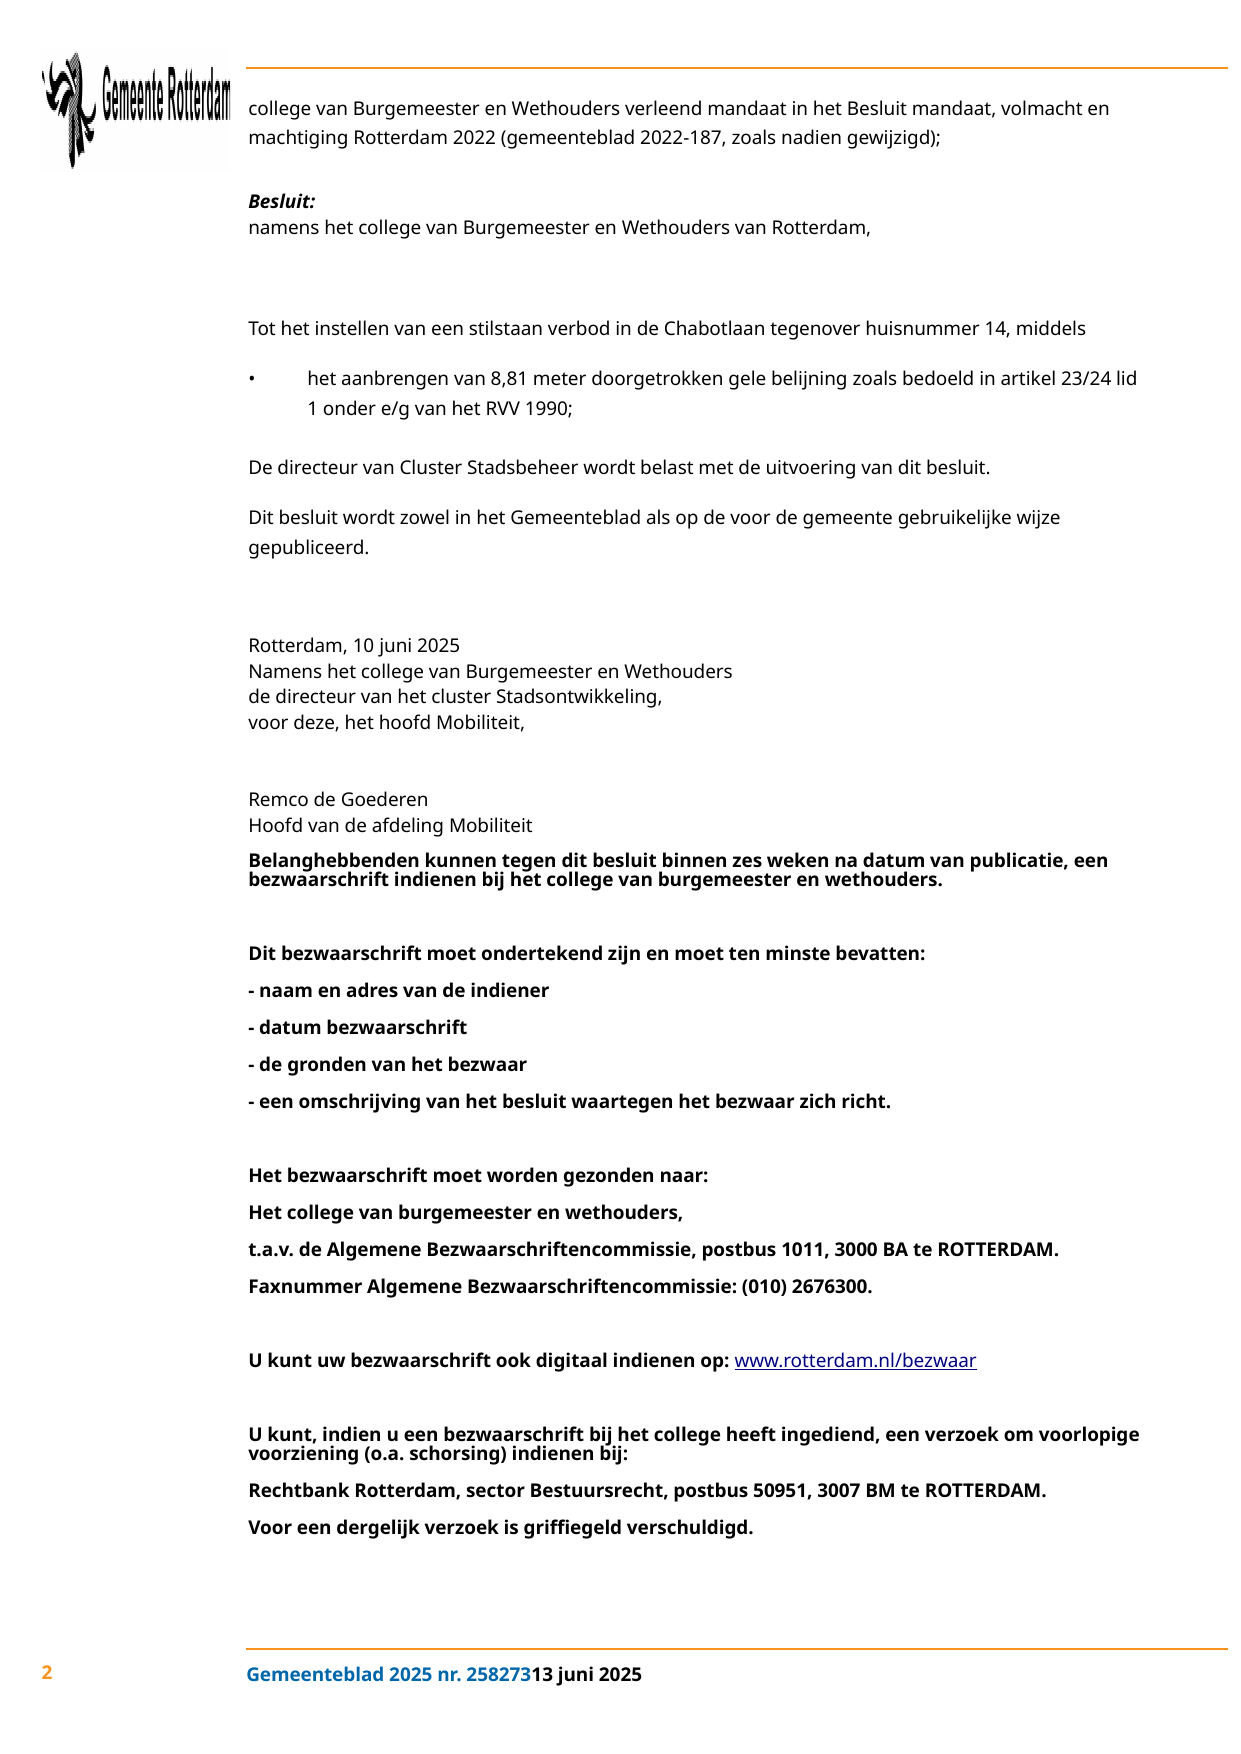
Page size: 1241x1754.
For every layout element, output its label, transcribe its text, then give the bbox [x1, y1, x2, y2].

text De directeur van Cluster Stadsbeheer wordt belast met de uitvoering van dit besluit. [248, 454, 1152, 480]
text Faxnummer Algemene Bezwaarschriftencommissie: (010) 2676300. [248, 1278, 1152, 1297]
text Belanghebbenden kunnen tegen dit besluit binnen zes weken na datum van publicatie, een bezwaarschrift indienen bij het college van burgemeester en wethouders. [248, 852, 1152, 890]
text t.a.v. de Algemene Bezwaarschriftencommissie, postbus 1011, 3000 BA te ROTTERDAM. [248, 1241, 1152, 1260]
text Dit bezwaarschrift moet ondertekend zijn en moet ten minste bevatten: [248, 945, 1152, 964]
text Rotterdam, 10 juni 2025 [248, 632, 1152, 658]
text college van Burgemeester en Wethouders verleend mandaat in het Besluit mandaat, volmacht en machtiging Rotterdam 2022 (gemeenteblad 2022-187, zoals nadien gewijzigd); [248, 95, 1152, 150]
picture [41, 47, 231, 172]
text - datum bezwaarschrift [248, 1019, 1152, 1038]
text de directeur van het cluster Stadsontwikkeling, [248, 684, 1152, 709]
text namens het college van Burgemeester en Wethouders van Rotterdam, [248, 214, 1152, 240]
text Het bezwaarschrift moet worden gezonden naar: [248, 1167, 1152, 1186]
text - naam en adres van de indiener [248, 982, 1152, 1001]
text Rechtbank Rotterdam, sector Bestuursrecht, postbus 50951, 3007 BM te ROTTERDAM. [248, 1482, 1152, 1501]
text Hoofd van de afdeling Mobiliteit [248, 812, 1152, 838]
text U kunt uw bezwaarschrift ook digitaal indienen op: www.rotterdam.nl/bezwaar [248, 1352, 1152, 1371]
text Het college van burgemeester en wethouders, [248, 1204, 1152, 1223]
text voor deze, het hoofd Mobiliteit, [248, 709, 1152, 735]
text Besluit: [248, 188, 1152, 214]
text Voor een dergelijk verzoek is griffiegeld verschuldigd. [248, 1519, 1152, 1538]
text Dit besluit wordt zowel in het Gemeenteblad als op de voor de gemeente gebruikelijke wijze gepubliceerd. [248, 504, 1152, 560]
text - de gronden van het bezwaar [248, 1056, 1152, 1075]
text Tot het instellen van een stilstaan verbod in de Chabotlaan tegenover huisnummer 14, middels [248, 315, 1152, 341]
text Namens het college van Burgemeester en Wethouders [248, 658, 1152, 684]
text - een omschrijving van het besluit waartegen het bezwaar zich richt. [248, 1093, 1152, 1112]
list het aanbrengen van 8,81 meter doorgetrokken gele belijning zoals bedoeld in artikel 23/24 lid 1 onder e/g van het RVV 1990; [248, 365, 1152, 421]
text U kunt, indien u een bezwaarschrift bij het college heeft ingediend, een verzoek om voorlopige voorziening (o.a. schorsing) indienen bij: [248, 1426, 1152, 1464]
text Remco de Goederen [248, 787, 1152, 812]
